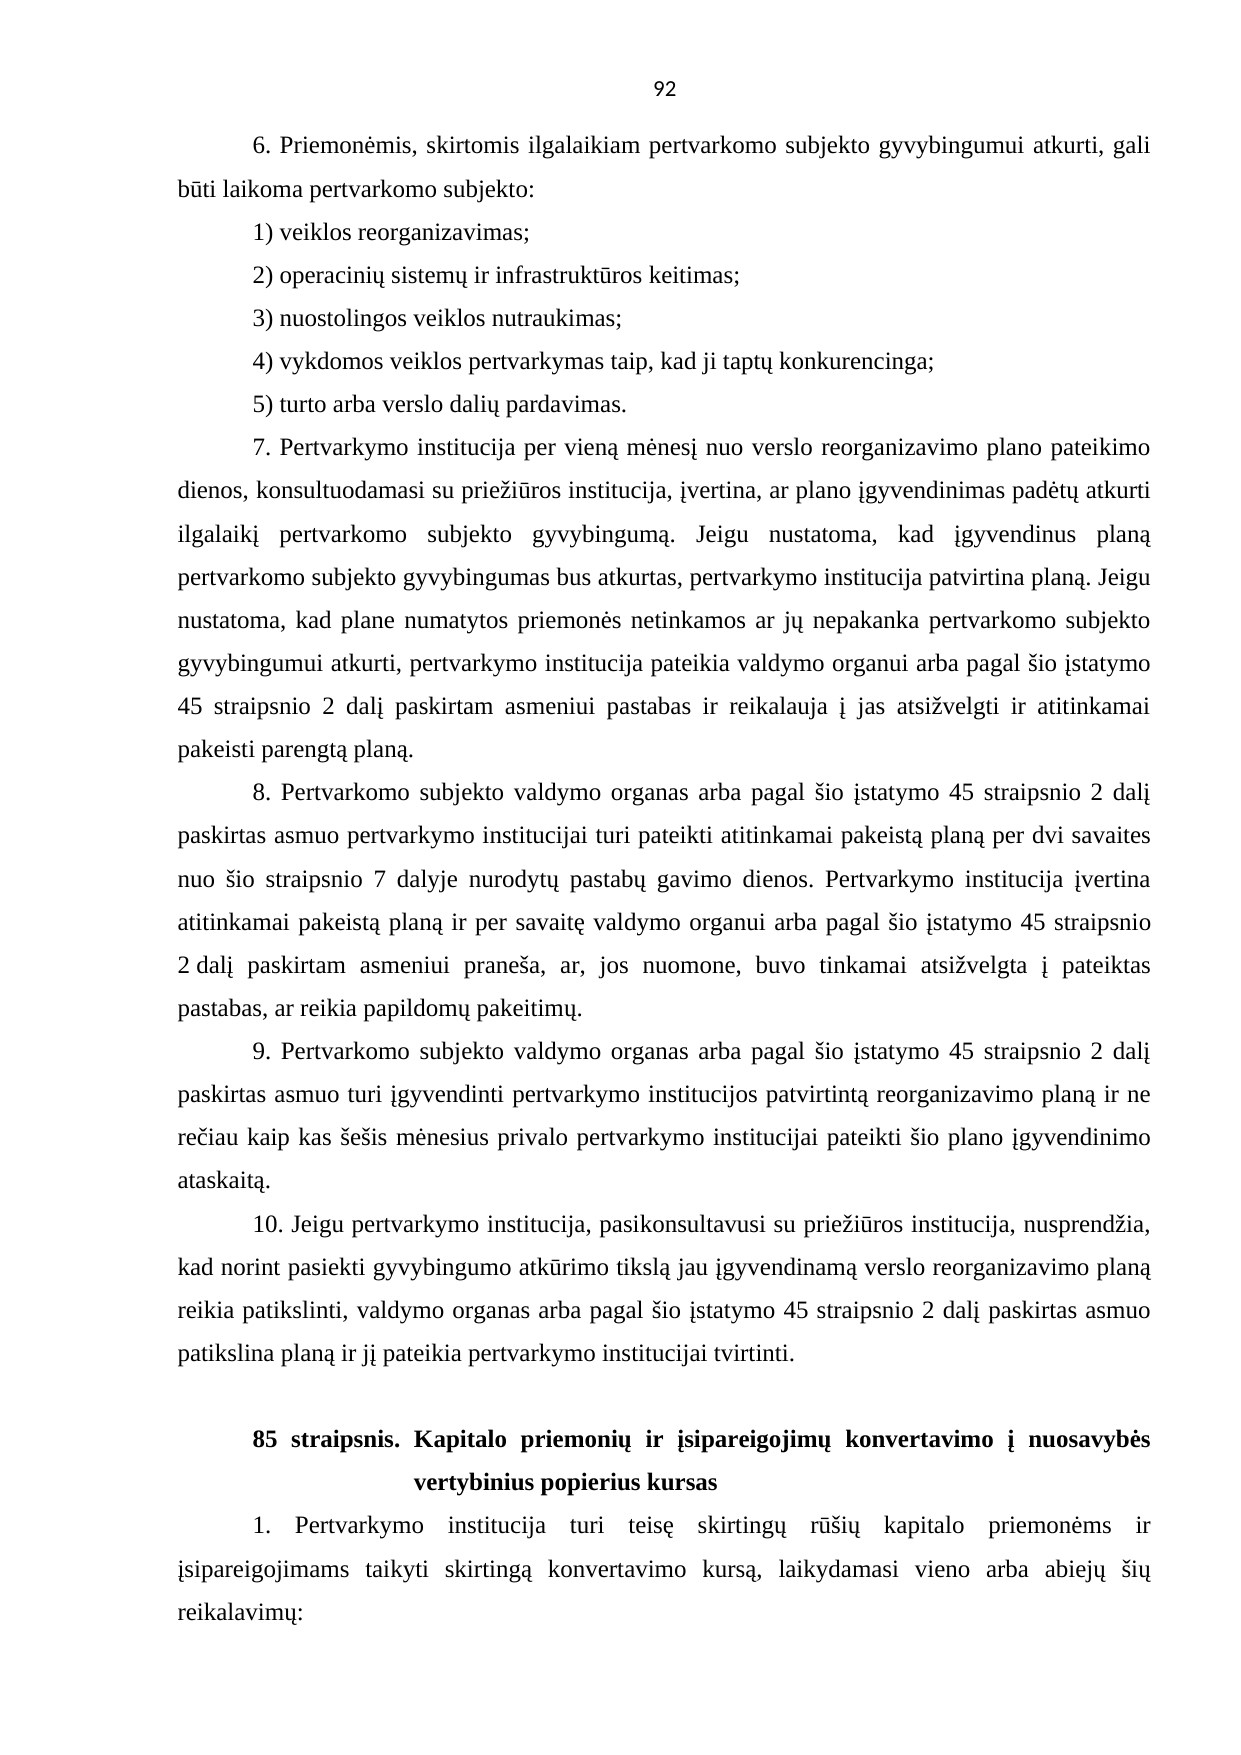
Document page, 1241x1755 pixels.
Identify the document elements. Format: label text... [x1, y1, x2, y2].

text 10. Jeigu pertvarkymo institucija, pasikonsultavusi su priežiūros institucija, nusprendžia, kad norint pasiekti gyvybingumo atkūrimo tikslą jau įgyvendinamą verslo reorganizavimo planą reikia patikslinti, valdymo organas arba pagal šio įstatymo 45 straipsnio 2 dalį paskirtas asmuo patikslina planą ir jį pateikia pertvarkymo institucijai tvirtinti. [177, 1209, 1152, 1367]
text 3) nuostolingos veiklos nutraukimas; [177, 303, 1152, 332]
text 85 straipsnis. Kapitalo priemonių ir įsipareigojimų konvertavimo į nuosavybės vertybinius popierius kursas [252, 1424, 1152, 1496]
text 7. Pertvarkymo institucija per vieną mėnesį nuo verslo reorganizavimo plano pateikimo dienos, konsultuodamasi su priežiūros institucija, įvertina, ar plano įgyvendinimas padėtų atkurti ilgalaikį pertvarkomo subjekto gyvybingumą. Jeigu nustatoma, kad įgyvendinus planą pertvarkomo subjekto gyvybingumas bus atkurtas, pertvarkymo institucija patvirtina planą. Jeigu nustatoma, kad plane numatytos priemonės netinkamos ar jų nepakanka pertvarkomo subjekto gyvybingumui atkurti, pertvarkymo institucija pateikia valdymo organui arba pagal šio įstatymo 45 straipsnio 2 dalį paskirtam asmeniui pastabas ir reikalauja į jas atsižvelgti ir atitinkamai pakeisti parengtą planą. [177, 432, 1152, 763]
text 2) operacinių sistemų ir infrastruktūros keitimas; [177, 260, 1152, 289]
text 1) veiklos reorganizavimas; [177, 217, 1152, 246]
text 9. Pertvarkomo subjekto valdymo organas arba pagal šio įstatymo 45 straipsnio 2 dalį paskirtas asmuo turi įgyvendinti pertvarkymo institucijos patvirtintą reorganizavimo planą ir ne rečiau kaip kas šešis mėnesius privalo pertvarkymo institucijai pateikti šio plano įgyvendinimo ataskaitą. [177, 1036, 1152, 1194]
text 1. Pertvarkymo institucija turi teisę skirtingų rūšių kapitalo priemonėms ir įsipareigojimams taikyti skirtingą konvertavimo kursą, laikydamasi vieno arba abiejų šių reikalavimų: [177, 1511, 1152, 1626]
text 6. Priemonėmis, skirtomis ilgalaikiam pertvarkomo subjekto gyvybingumui atkurti, gali būti laikoma pertvarkomo subjekto: [177, 131, 1152, 202]
text 4) vykdomos veiklos pertvarkymas taip, kad ji taptų konkurencinga; [177, 346, 1152, 375]
text 5) turto arba verslo dalių pardavimas. [177, 389, 1152, 418]
text 8. Pertvarkomo subjekto valdymo organas arba pagal šio įstatymo 45 straipsnio 2 dalį paskirtas asmuo pertvarkymo institucijai turi pateikti atitinkamai pakeistą planą per dvi savaites nuo šio straipsnio 7 dalyje nurodytų pastabų gavimo dienos. Pertvarkymo institucija įvertina atitinkamai pakeistą planą ir per savaitę valdymo organui arba pagal šio įstatymo 45 straipsnio 2 dalį paskirtam asmeniui praneša, ar, jos nuomone, buvo tinkamai atsižvelgta į pateiktas pastabas, ar reikia papildomų pakeitimų. [177, 777, 1152, 1022]
